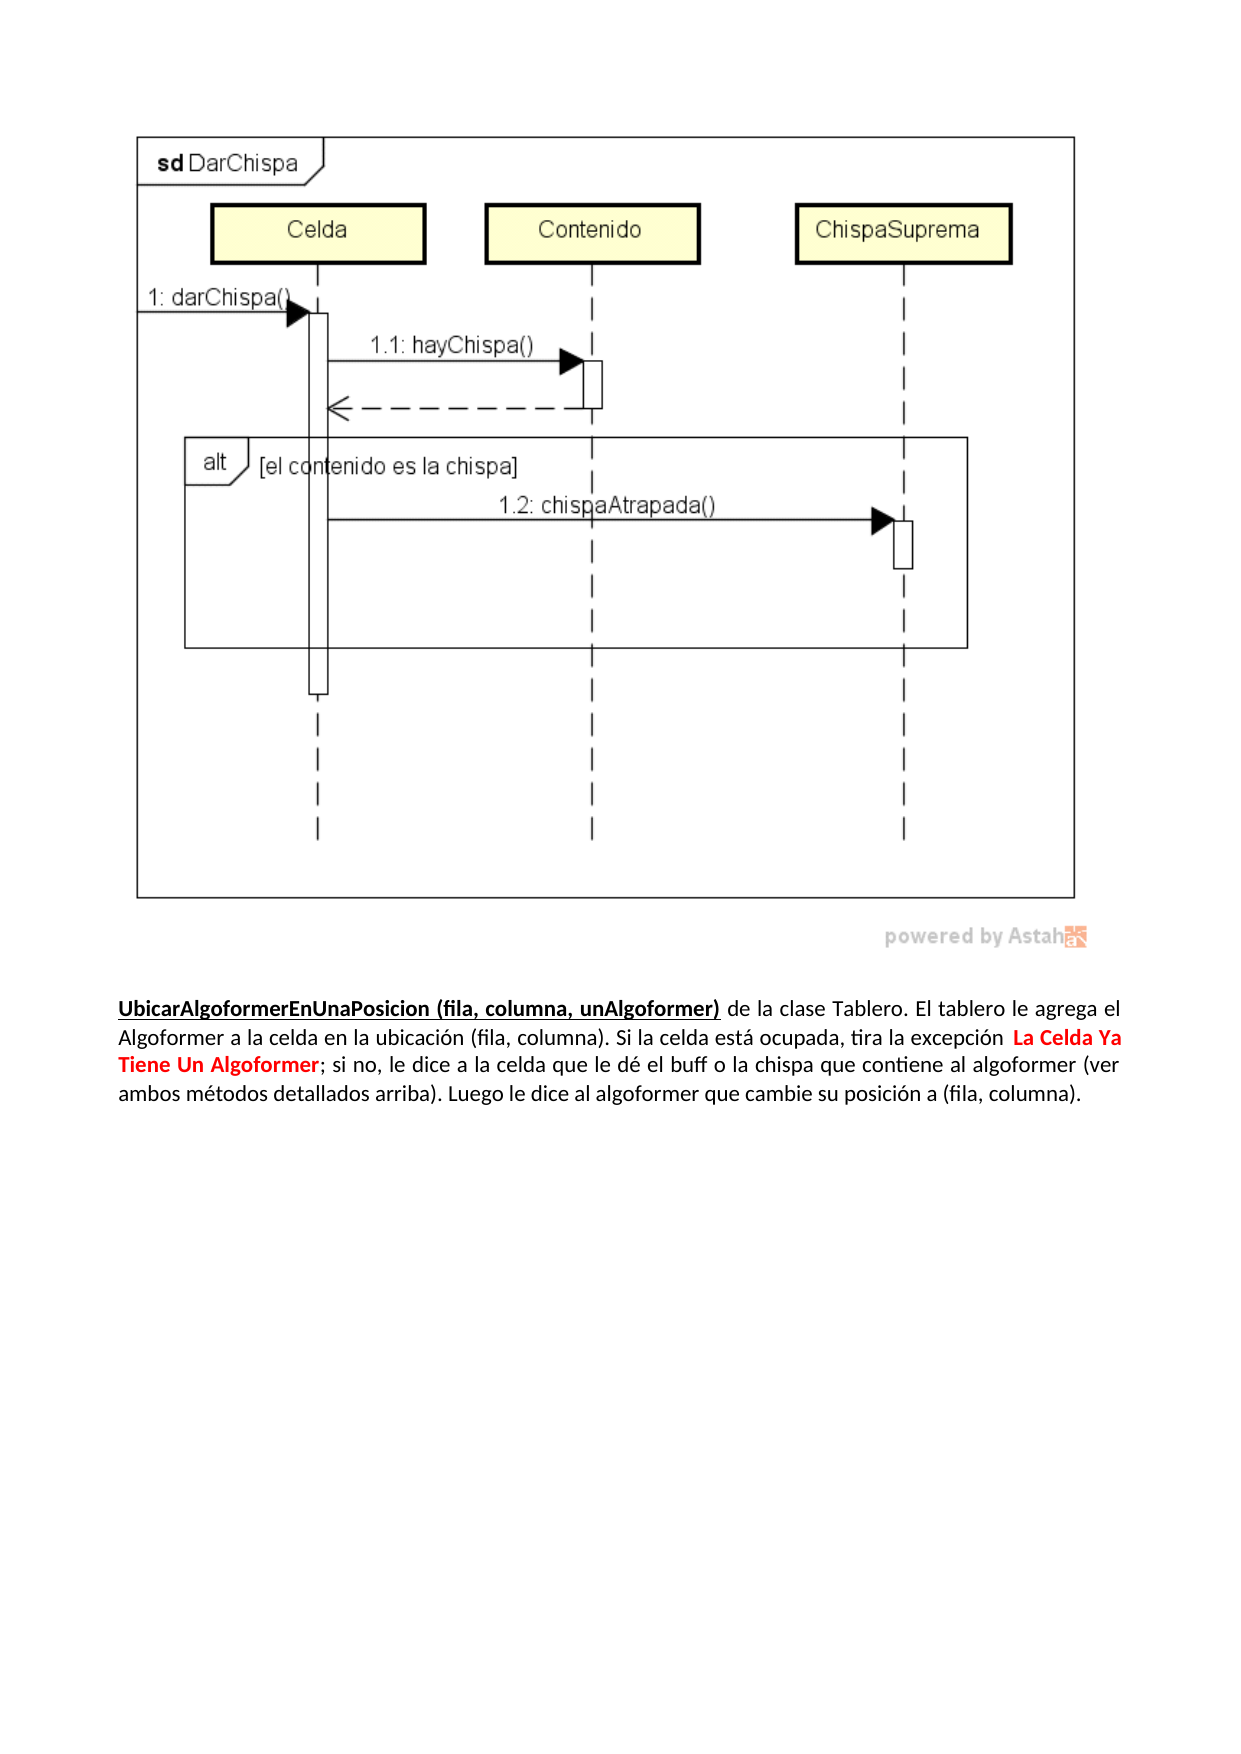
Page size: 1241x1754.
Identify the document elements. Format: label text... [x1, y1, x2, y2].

text UbicarAlgoformerEnUnaPosicion (fila, columna, unAlgoformer) de la clase Tablero. El tablero le agrega el Algoformer a la celda en la ubicación (fila, columna). Si la celda está ocupada, tira la excepción La Celda Ya Tiene Un Algoformer; si no, le dice a la celda que le dé el buff o la chispa que contiene al algoformer (ver ambos métodos detallados arriba). Luego le dice al algoformer que cambie su posición a (fila, columna). [118, 994, 1122, 1107]
